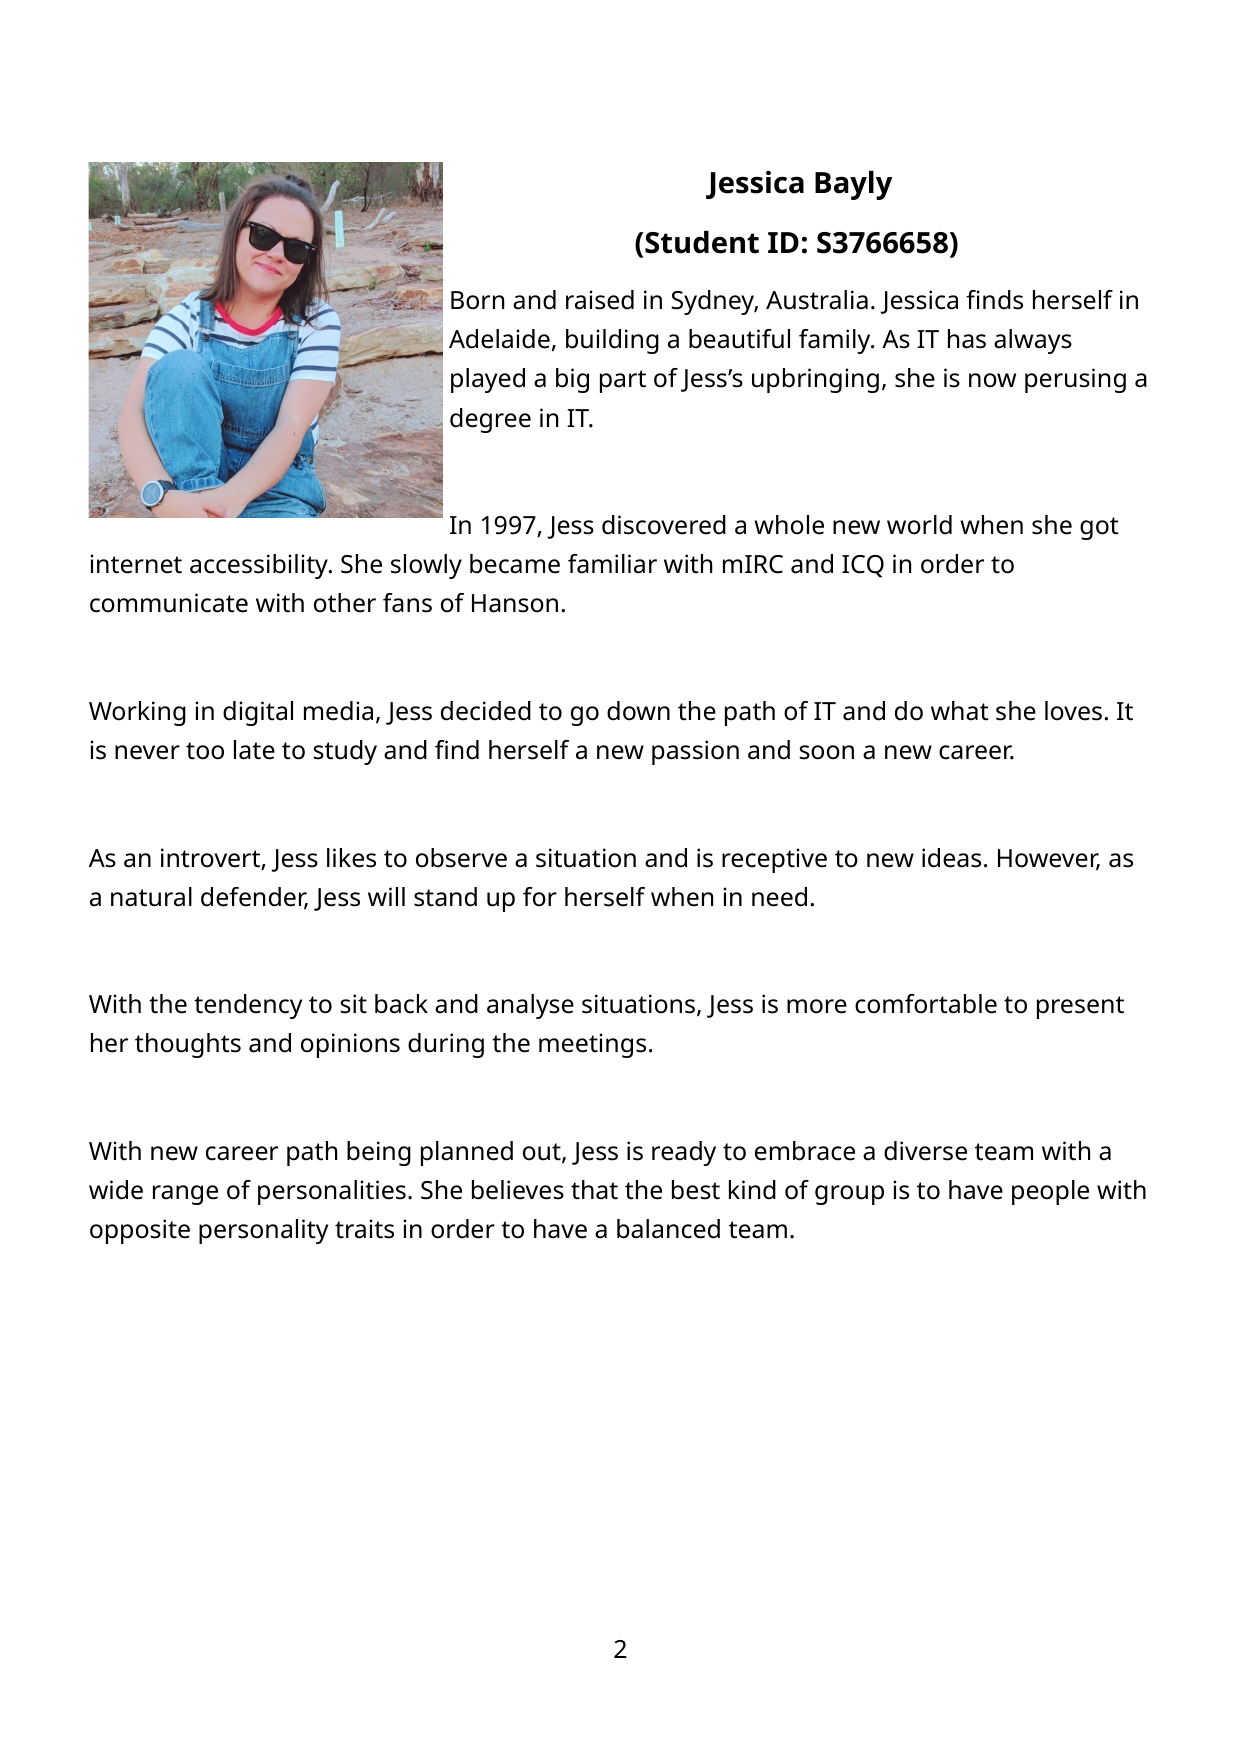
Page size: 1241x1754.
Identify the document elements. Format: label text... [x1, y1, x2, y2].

text With new career path being planned out, Jess is ready to embrace a diverse team with a wide range of personalities. She believes that the best kind of group is to have people with opposite personality traits in order to have a balanced team. [88, 1133, 1152, 1246]
text Working in digital media, Jess decided to go down the path of IT and do what she loves. It is never too late to study and find herself a new passion and soon a new career. [88, 693, 1152, 767]
text Jessica Bayly [443, 162, 1152, 202]
text With the tendency to sit back and analyse situations, Jess is more comfortable to present her thoughts and opinions during the meetings. [88, 987, 1152, 1060]
text As an introvert, Jess likes to observe a situation and is receptive to new ideas. However, as a natural defender, Jess will stand up for herself when in need. [88, 840, 1152, 913]
text Born and raised in Sydney, Australia. Jessica finds herself in Adelaide, building a beautiful family. As IT has always played a big part of Jess’s upbringing, she is now perusing a degree in IT. [443, 283, 1152, 434]
text (Student ID: S3766658) [443, 222, 1152, 262]
picture [88, 162, 443, 518]
text In 1997, Jess discovered a whole new world when she got internet accessibility. She slowly became familiar with mIRC and ICQ in order to communicate with other fans of Hanson. [88, 508, 1152, 620]
